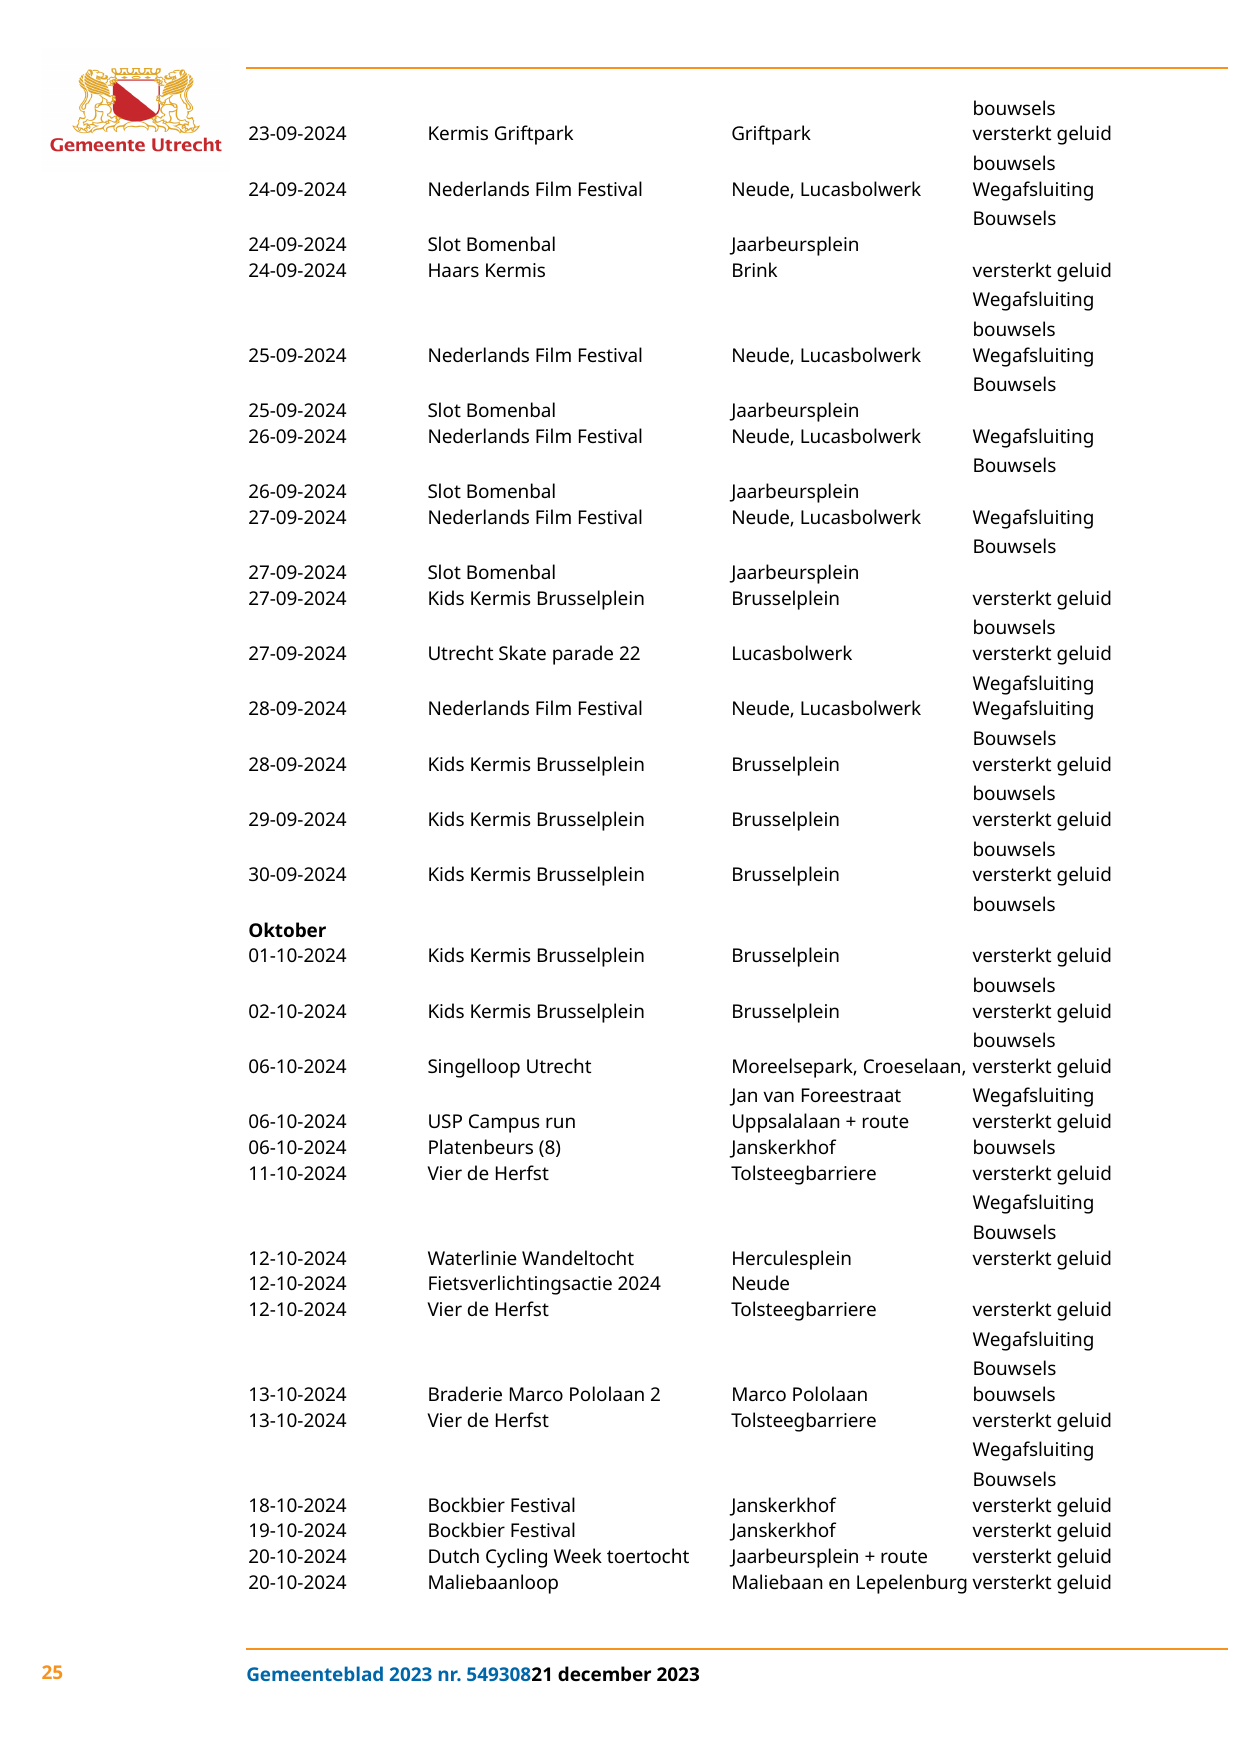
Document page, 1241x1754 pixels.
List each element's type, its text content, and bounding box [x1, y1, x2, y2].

table_cell Fietsverlichtingsactie 2024 [427, 1271, 731, 1296]
table_cell [973, 478, 1152, 504]
table_cell Maliebaanloop [427, 1569, 731, 1595]
table_cell 20-10-2024 [248, 1543, 427, 1569]
picture [41, 47, 231, 172]
table_cell 28-09-2024 [248, 696, 427, 751]
table_cell 06-10-2024 [248, 1053, 427, 1108]
table_cell USP Campus run [427, 1109, 731, 1134]
table_cell 28-09-2024 [248, 751, 427, 806]
table_cell versterkt geluid [973, 1492, 1152, 1517]
table_cell Kids Kermis Brusselplein [427, 806, 731, 861]
table_cell Neude, Lucasbolwerk [731, 176, 972, 231]
table_cell 02-10-2024 [248, 998, 427, 1053]
table_cell 20-10-2024 [248, 1569, 427, 1595]
table_cell versterkt geluid Wegafsluiting bouwsels [973, 257, 1152, 342]
table_cell Uppsalalaan + route [731, 1109, 972, 1134]
table_cell Janskerkhof [731, 1134, 972, 1160]
table_cell Braderie Marco Pololaan 2 [427, 1381, 731, 1407]
table_cell 01-10-2024 [248, 943, 427, 998]
table_cell [973, 397, 1152, 423]
table_cell Marco Pololaan [731, 1381, 972, 1407]
table_cell Tolsteegbarriere [731, 1296, 972, 1381]
table_cell Slot Bomenbal [427, 559, 731, 585]
table_cell 13-10-2024 [248, 1407, 427, 1492]
table_cell versterkt geluid bouwsels [973, 861, 1152, 917]
table_cell Brusselplein [731, 751, 972, 806]
table_cell Jaarbeursplein [731, 231, 972, 257]
table_cell 12-10-2024 [248, 1271, 427, 1296]
table_cell Bockbier Festival [427, 1518, 731, 1543]
table_cell [973, 1271, 1152, 1296]
table_cell Wegafsluiting Bouwsels [973, 423, 1152, 478]
table_cell Moreelsepark, Croeselaan, Jan van Foreestraat [731, 1053, 972, 1108]
table_cell versterkt geluid [973, 1245, 1152, 1271]
table_cell Wegafsluiting Bouwsels [973, 504, 1152, 559]
table_cell 27-09-2024 [248, 640, 427, 696]
table_cell Maliebaan en Lepelenburg [731, 1569, 972, 1595]
table_cell Vier de Herfst [427, 1407, 731, 1492]
table_cell Singelloop Utrecht [427, 1053, 731, 1108]
table_cell versterkt geluid bouwsels [973, 585, 1152, 640]
table_cell Jaarbeursplein + route [731, 1543, 972, 1569]
table_cell Brusselplein [731, 861, 972, 917]
table_cell Vier de Herfst [427, 1160, 731, 1245]
table_cell 26-09-2024 [248, 478, 427, 504]
table_cell versterkt geluid bouwsels [973, 806, 1152, 861]
table_cell [731, 917, 972, 942]
table_cell Brink [731, 257, 972, 342]
table_cell Platenbeurs (8) [427, 1134, 731, 1160]
table_cell versterkt geluid bouwsels [973, 943, 1152, 998]
table_cell Tolsteegbarriere [731, 1407, 972, 1492]
table_cell versterkt geluid [973, 1569, 1152, 1595]
table_cell versterkt geluid [973, 1518, 1152, 1543]
table_cell bouwsels [973, 95, 1152, 121]
table_cell Neude, Lucasbolwerk [731, 342, 972, 397]
table_cell versterkt geluid [973, 1543, 1152, 1569]
table_cell Slot Bomenbal [427, 478, 731, 504]
table_cell versterkt geluid Wegafsluiting Bouwsels [973, 1296, 1152, 1381]
table_cell 27-09-2024 [248, 559, 427, 585]
table_cell Brusselplein [731, 585, 972, 640]
table_cell Kids Kermis Brusselplein [427, 943, 731, 998]
table_cell [427, 917, 731, 942]
table_cell versterkt geluid bouwsels [973, 751, 1152, 806]
table_cell Utrecht Skate parade 22 [427, 640, 731, 696]
table_cell bouwsels [973, 1134, 1152, 1160]
table_cell Vier de Herfst [427, 1296, 731, 1381]
table_cell Haars Kermis [427, 257, 731, 342]
table_cell Oktober [248, 917, 427, 942]
table_cell [248, 95, 427, 121]
table_cell 26-09-2024 [248, 423, 427, 478]
table_cell [973, 917, 1152, 942]
table_cell 11-10-2024 [248, 1160, 427, 1245]
table_cell Kids Kermis Brusselplein [427, 585, 731, 640]
table_cell Neude, Lucasbolwerk [731, 504, 972, 559]
table_cell 25-09-2024 [248, 342, 427, 397]
table_cell 30-09-2024 [248, 861, 427, 917]
table_cell Nederlands Film Festival [427, 504, 731, 559]
table_cell [731, 95, 972, 121]
table_cell Bockbier Festival [427, 1492, 731, 1517]
table_cell Brusselplein [731, 943, 972, 998]
table_cell Kermis Griftpark [427, 121, 731, 176]
table_cell Slot Bomenbal [427, 397, 731, 423]
table_cell Neude [731, 1271, 972, 1296]
table_cell 24-09-2024 [248, 231, 427, 257]
table_cell 12-10-2024 [248, 1245, 427, 1271]
table_cell Wegafsluiting Bouwsels [973, 176, 1152, 231]
table_cell Nederlands Film Festival [427, 176, 731, 231]
table_cell 29-09-2024 [248, 806, 427, 861]
table_cell Brusselplein [731, 998, 972, 1053]
table_cell 27-09-2024 [248, 504, 427, 559]
table_cell Herculesplein [731, 1245, 972, 1271]
table_cell 24-09-2024 [248, 176, 427, 231]
table_cell 23-09-2024 [248, 121, 427, 176]
table_cell Slot Bomenbal [427, 231, 731, 257]
table_cell Nederlands Film Festival [427, 423, 731, 478]
table_cell 24-09-2024 [248, 257, 427, 342]
table_cell versterkt geluid Wegafsluiting Bouwsels [973, 1407, 1152, 1492]
table_cell Dutch Cycling Week toertocht [427, 1543, 731, 1569]
table_cell versterkt geluid Wegafsluiting [973, 1053, 1152, 1108]
table_cell Lucasbolwerk [731, 640, 972, 696]
table_cell versterkt geluid bouwsels [973, 998, 1152, 1053]
table_cell [973, 231, 1152, 257]
table_cell 25-09-2024 [248, 397, 427, 423]
table_cell Wegafsluiting Bouwsels [973, 342, 1152, 397]
table_cell Tolsteegbarriere [731, 1160, 972, 1245]
table_cell [973, 559, 1152, 585]
table_cell 19-10-2024 [248, 1518, 427, 1543]
table_cell versterkt geluid Wegafsluiting [973, 640, 1152, 696]
table_cell 13-10-2024 [248, 1381, 427, 1407]
table_cell Jaarbeursplein [731, 478, 972, 504]
table_cell Kids Kermis Brusselplein [427, 998, 731, 1053]
table_cell 27-09-2024 [248, 585, 427, 640]
table_cell Neude, Lucasbolwerk [731, 423, 972, 478]
table_cell 06-10-2024 [248, 1109, 427, 1134]
table_cell Wegafsluiting Bouwsels [973, 696, 1152, 751]
table_cell Kids Kermis Brusselplein [427, 751, 731, 806]
table_cell Waterlinie Wandeltocht [427, 1245, 731, 1271]
table_cell Jaarbeursplein [731, 559, 972, 585]
table_cell Janskerkhof [731, 1492, 972, 1517]
table_cell Neude, Lucasbolwerk [731, 696, 972, 751]
table_cell Brusselplein [731, 806, 972, 861]
table_cell Kids Kermis Brusselplein [427, 861, 731, 917]
table_cell versterkt geluid [973, 1109, 1152, 1134]
table_cell 12-10-2024 [248, 1296, 427, 1381]
table_cell versterkt geluid Wegafsluiting Bouwsels [973, 1160, 1152, 1245]
table_cell [427, 95, 731, 121]
table_cell Nederlands Film Festival [427, 342, 731, 397]
table_cell versterkt geluid bouwsels [973, 121, 1152, 176]
table_cell 18-10-2024 [248, 1492, 427, 1517]
table_cell Janskerkhof [731, 1518, 972, 1543]
table_cell 06-10-2024 [248, 1134, 427, 1160]
table_cell Jaarbeursplein [731, 397, 972, 423]
table_cell Nederlands Film Festival [427, 696, 731, 751]
table_cell Griftpark [731, 121, 972, 176]
table_cell bouwsels [973, 1381, 1152, 1407]
